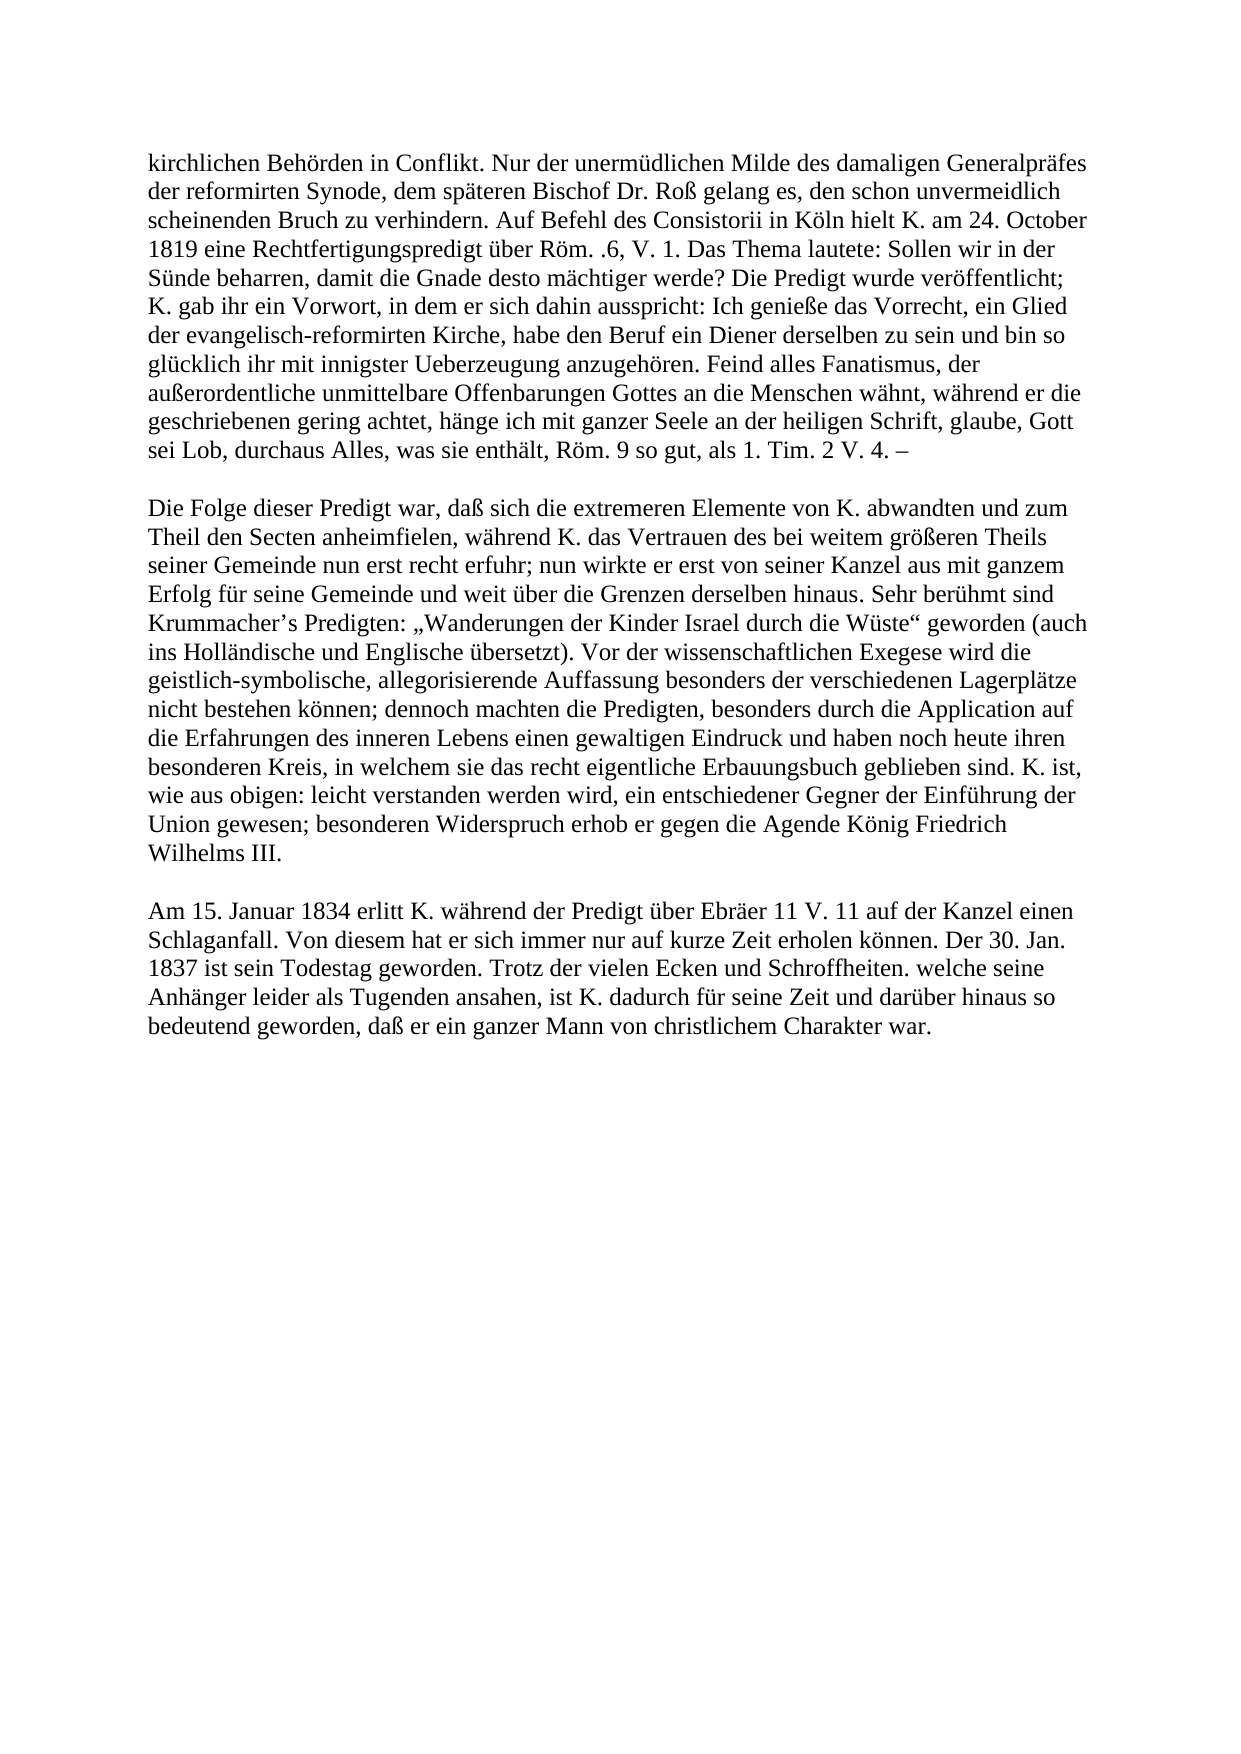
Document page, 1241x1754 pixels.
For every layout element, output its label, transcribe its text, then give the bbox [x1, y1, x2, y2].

text kirchlichen Behörden in Conflikt. Nur der unermüdlichen Milde des damaligen Generalpräfes der reformirten Synode, dem späteren Bischof Dr. Roß gelang es, den schon unvermeidlich scheinenden Bruch zu verhindern. Auf Befehl des Consistorii in Köln hielt K. am 24. October 1819 eine Rechtfertigungspredigt über Röm. .6, V. 1. Das Thema lautete: Sollen wir in der Sünde beharren, damit die Gnade desto mächtiger werde? Die Predigt wurde veröffentlicht; K. gab ihr ein Vorwort, in dem er sich dahin ausspricht: Ich genieße das Vorrecht, ein Glied der evangelisch-reformirten Kirche, habe den Beruf ein Diener derselben zu sein und bin so glücklich ihr mit innigster Ueberzeugung anzugehören. Feind alles Fanatismus, der außerordentliche unmittelbare Offenbarungen Gottes an die Menschen wähnt, während er die geschriebenen gering achtet, hänge ich mit ganzer Seele an der heiligen Schrift, glaube, Gott sei Lob, durchaus Alles, was sie enthält, Röm. 9 so gut, als 1. Tim. 2 V. 4. – [148, 148, 1093, 464]
text Die Folge dieser Predigt war, daß sich die extremeren Elemente von K. abwandten und zum Theil den Secten anheimfielen, während K. das Vertrauen des bei weitem größeren Theils seiner Gemeinde nun erst recht erfuhr; nun wirkte er erst von seiner Kanzel aus mit ganzem Erfolg für seine Gemeinde und weit über die Grenzen derselben hinaus. Sehr berühmt sind Krummacher’s Predigten: „Wanderungen der Kinder Israel durch die Wüste“ geworden (auch ins Holländische und Englische übersetzt). Vor der wissenschaftlichen Exegese wird die geistlich-symbolische, allegorisierende Auffassung besonders der verschiedenen Lagerplätze nicht bestehen können; dennoch machten die Predigten, besonders durch die Application auf die Erfahrungen des inneren Lebens einen gewaltigen Eindruck und haben noch heute ihren besonderen Kreis, in welchem sie das recht eigentliche Erbauungsbuch geblieben sind. K. ist, wie aus obigen: leicht verstanden werden wird, ein entschiedener Gegner der Einführung der Union gewesen; besonderen Widerspruch erhob er gegen die Agende König Friedrich Wilhelms III. [148, 493, 1093, 867]
text Am 15. Januar 1834 erlitt K. während der Predigt über Ebräer 11 V. 11 auf der Kanzel einen Schlaganfall. Von diesem hat er sich immer nur auf kurze Zeit erholen können. Der 30. Jan. 1837 ist sein Todestag geworden. Trotz der vielen Ecken und Schroffheiten. welche seine Anhänger leider als Tugenden ansahen, ist K. dadurch für seine Zeit und darüber hinaus so bedeutend geworden, daß er ein ganzer Mann von christlichem Charakter war. [148, 896, 1093, 1040]
